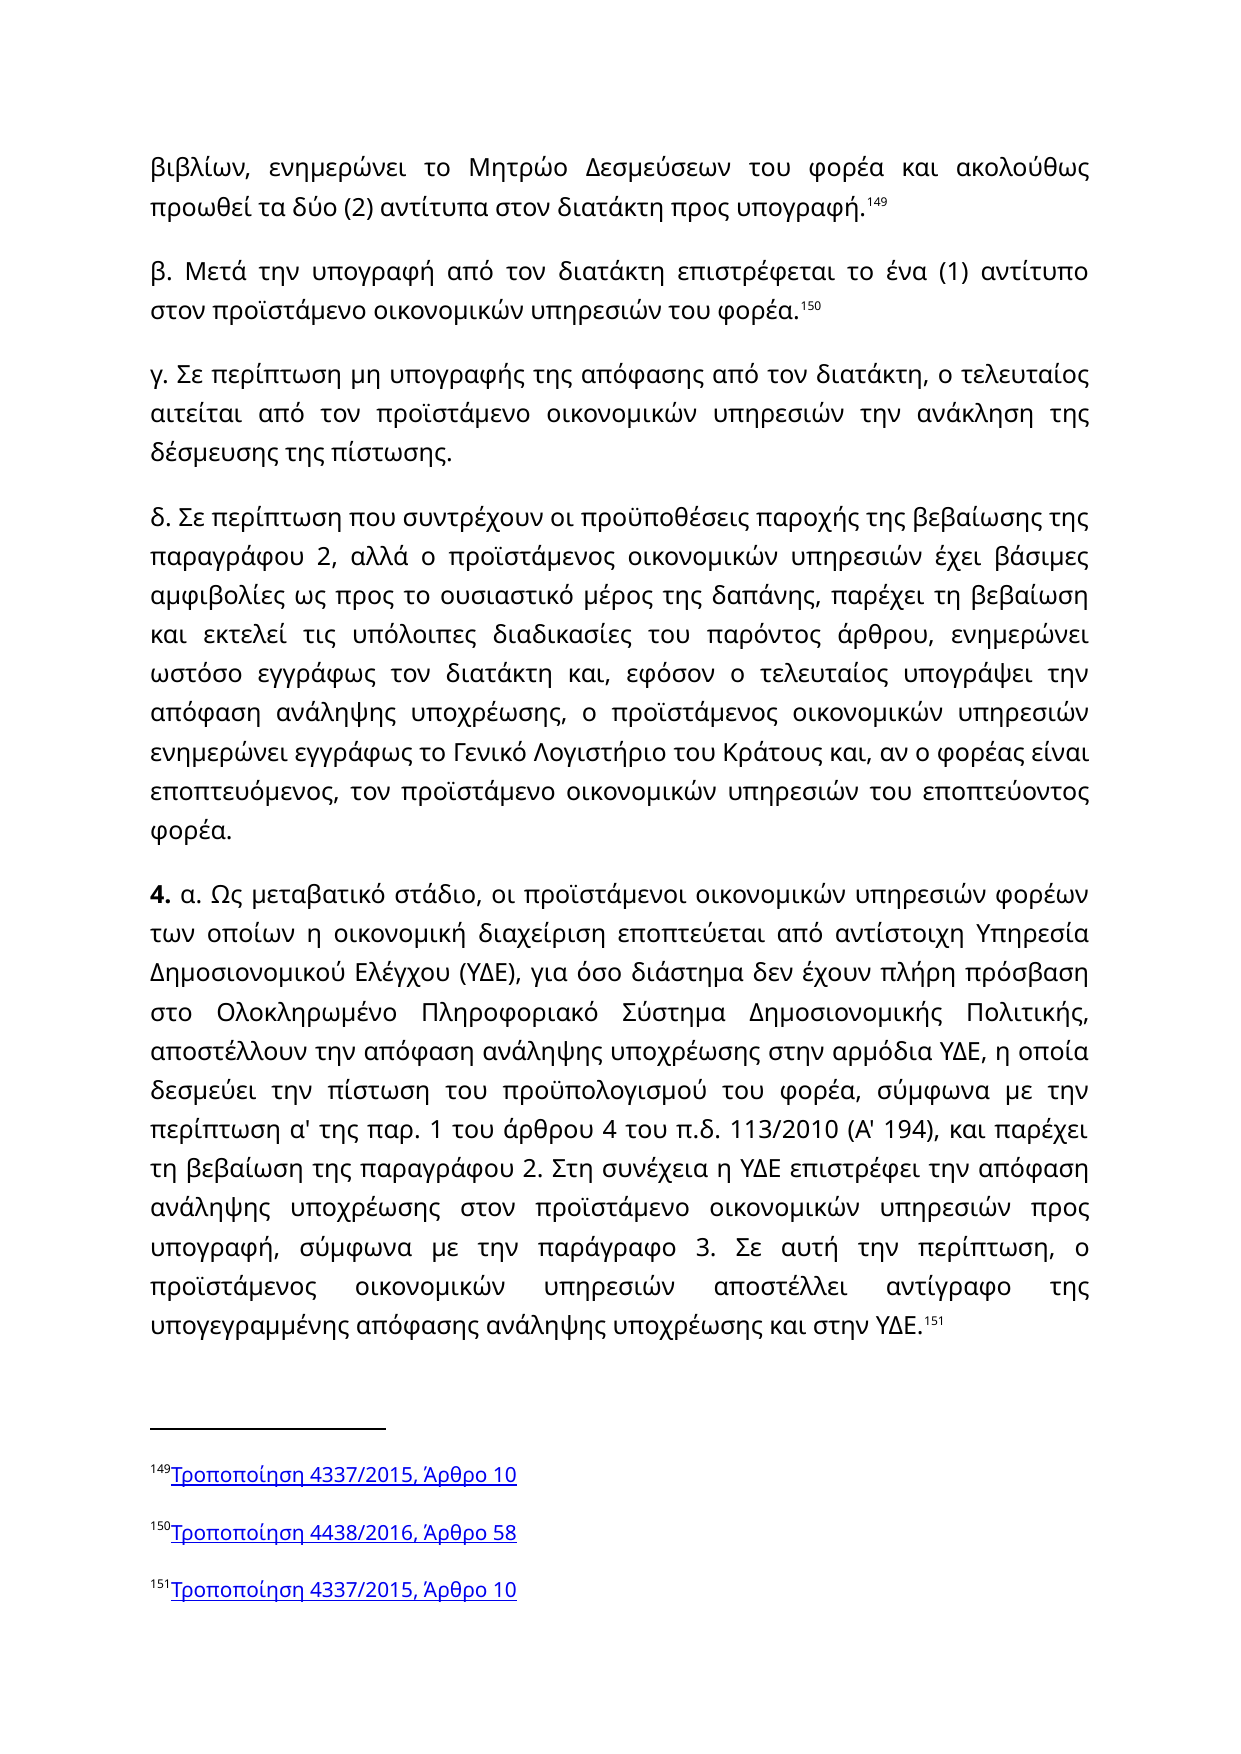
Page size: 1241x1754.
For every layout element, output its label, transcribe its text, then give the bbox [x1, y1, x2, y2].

text β. Μετά την υπογραφή από τον διατάκτη επιστρέφεται το ένα (1) αντίτυπο στον προϊστάμενο οικονομικών υπηρεσιών του φορέα. [150, 253, 1090, 327]
text γ. Σε περίπτωση μη υπογραφής της απόφασης από τον διατάκτη, ο τελευταίος αιτείται από τον προϊστάμενο οικονομικών υπηρεσιών την ανάκληση της δέσμευσης της πίστωσης. [150, 357, 1090, 469]
text βιβλίων, ενημερώνει το Μητρώο Δεσμεύσεων του φορέα και ακολούθως προωθεί τα δύο (2) αντίτυπα στον διατάκτη προς υπογραφή. [150, 150, 1090, 223]
text Τροποποίηση 4438/2016, Άρθρο 58 [150, 1518, 1090, 1546]
text Τροποποίηση 4337/2015, Άρθρο 10 [150, 1460, 1090, 1489]
text δ. Σε περίπτωση που συντρέχουν οι προϋποθέσεις παροχής της βεβαίωσης της παραγράφου 2, αλλά ο προϊστάμενος οικονομικών υπηρεσιών έχει βάσιμες αμφιβολίες ως προς το ουσιαστικό μέρος της δαπάνης, παρέχει τη βεβαίωση και εκτελεί τις υπόλοιπες διαδικασίες του παρόντος άρθρου, ενημερώνει ωστόσο εγγράφως τον διατάκτη και, εφόσον ο τελευταίος υπογράψει την απόφαση ανάληψης υποχρέωσης, ο προϊστάμενος οικονομικών υπηρεσιών ενημερώνει εγγράφως το Γενικό Λογιστήριο του Κράτους και, αν ο φορέας είναι εποπτευόμενος, τον προϊστάμενο οικονομικών υπηρεσιών του εποπτεύοντος φορέα. [150, 499, 1090, 847]
text Τροποποίηση 4337/2015, Άρθρο 10 [150, 1576, 1090, 1604]
text 4. α. Ως μεταβατικό στάδιο, οι προϊστάμενοι οικονομικών υπηρεσιών φορέων των οποίων η οικονομική διαχείριση εποπτεύεται από αντίστοιχη Υπηρεσία Δημοσιονομικού Ελέγχου (ΥΔΕ), για όσο διάστημα δεν έχουν πλήρη πρόσβαση στο Ολοκληρωμένο Πληροφοριακό Σύστημα Δημοσιονομικής Πολιτικής, αποστέλλουν την απόφαση ανάληψης υποχρέωσης στην αρμόδια ΥΔΕ, η οποία δεσμεύει την πίστωση του προϋπολογισμού του φορέα, σύμφωνα με την περίπτωση α' της παρ. 1 του άρθρου 4 του π.δ. 113/2010 (Α' 194), και παρέχει τη βεβαίωση της παραγράφου 2. Στη συνέχεια η ΥΔΕ επιστρέφει την απόφαση ανάληψης υποχρέωσης στον προϊστάμενο οικονομικών υπηρεσιών προς υπογραφή, σύμφωνα με την παράγραφο 3. Σε αυτή την περίπτωση, ο προϊστάμενος οικονομικών υπηρεσιών αποστέλλει αντίγραφο της υπογεγραμμένης απόφασης ανάληψης υποχρέωσης και στην ΥΔΕ. [150, 877, 1090, 1342]
